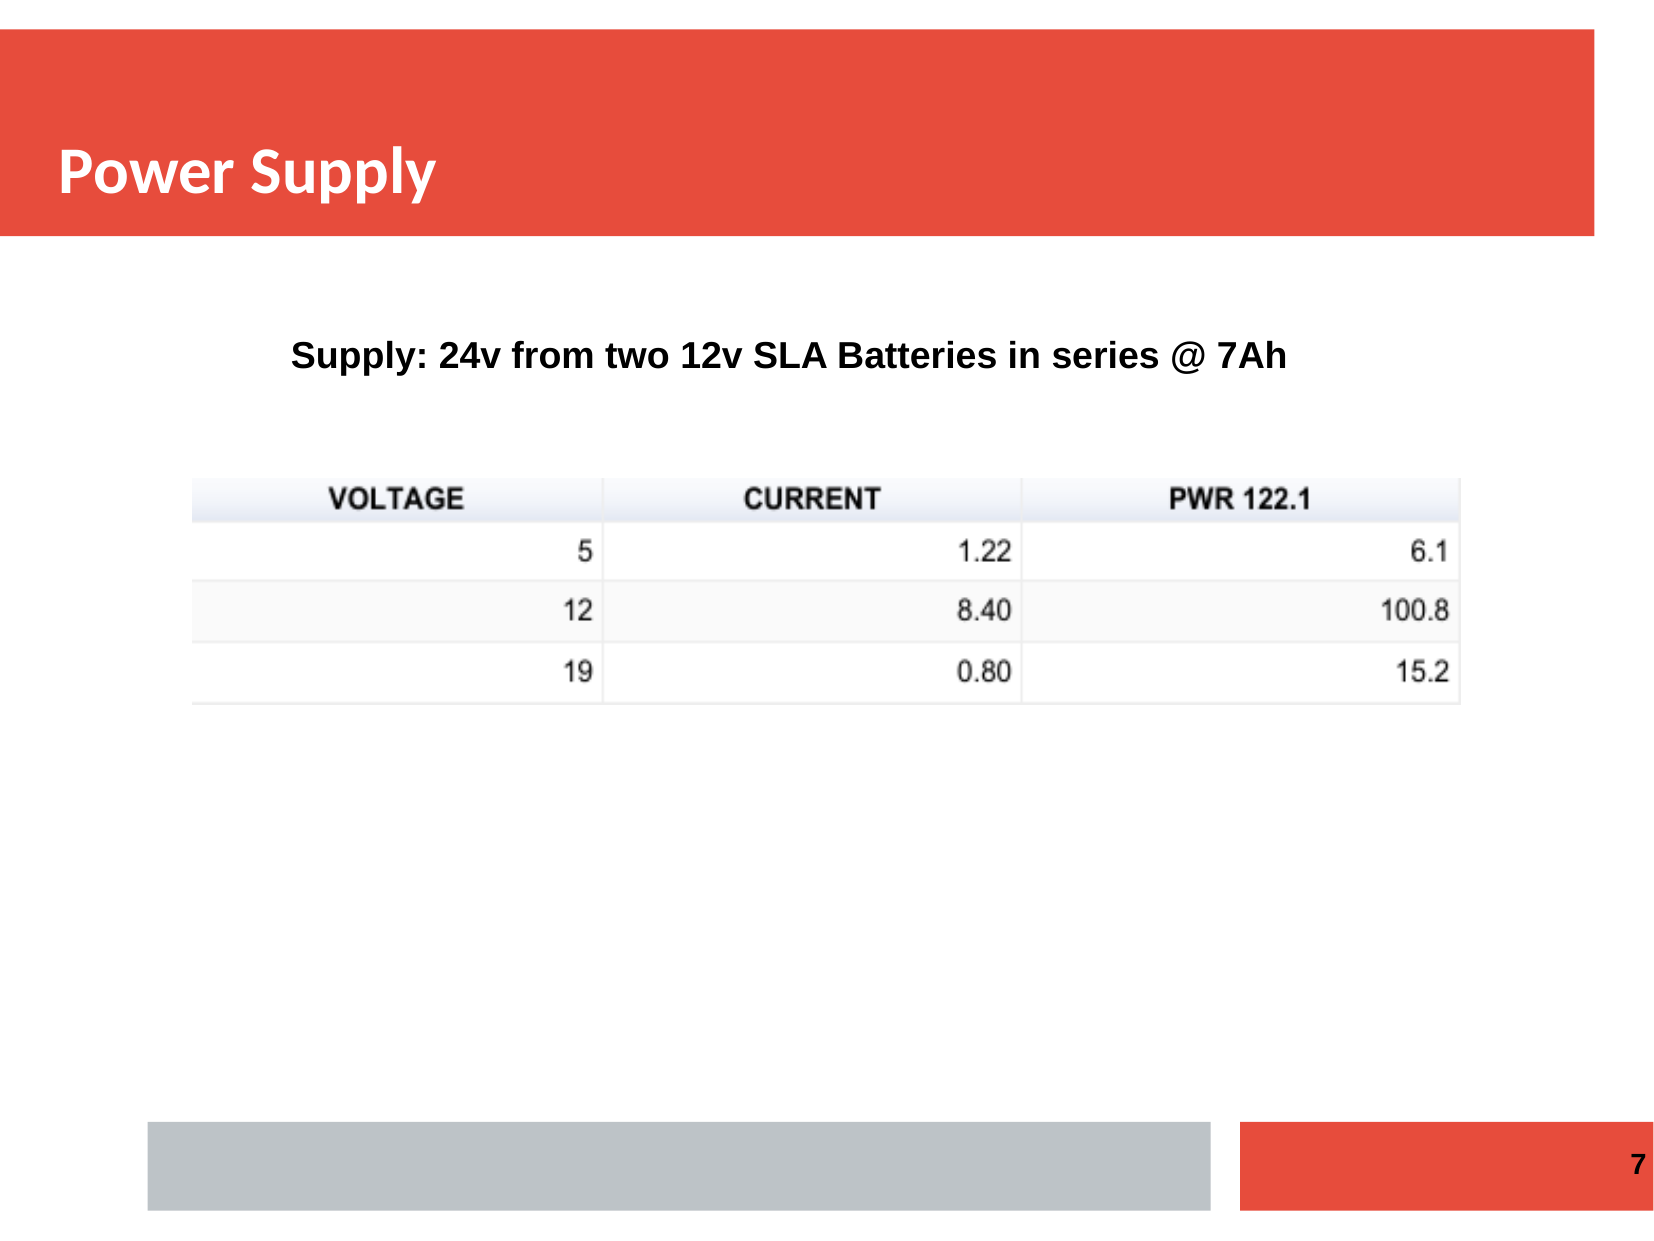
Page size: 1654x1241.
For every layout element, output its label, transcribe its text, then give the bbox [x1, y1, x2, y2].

picture [192, 478, 1461, 705]
slide_number [1547, 1145, 1647, 1241]
text_box Power Supply [58, 58, 1595, 207]
text_box Supply: 24v from two 12v SLA Batteries in series @ 7Ah [118, 316, 1461, 428]
